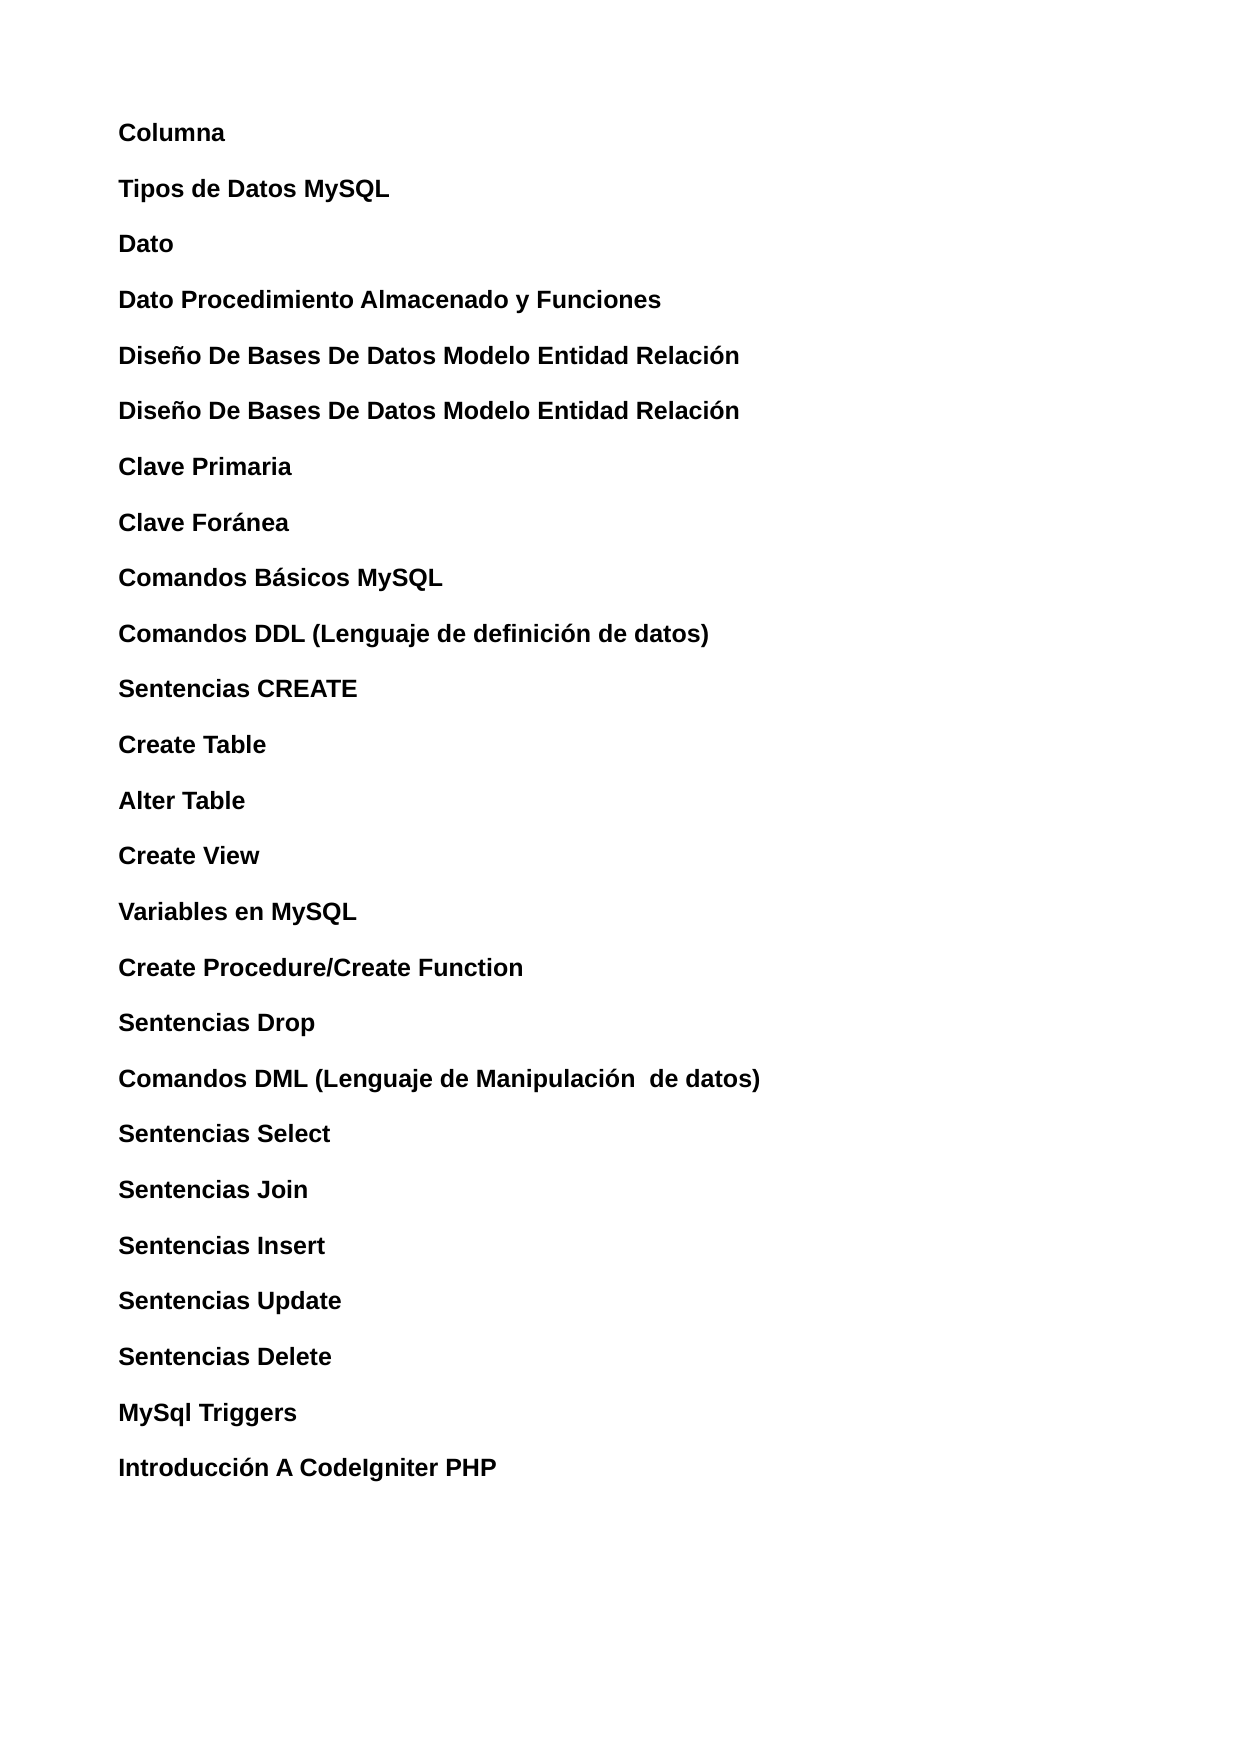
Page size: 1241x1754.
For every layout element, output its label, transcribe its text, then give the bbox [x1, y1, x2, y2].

text Alter Table [118, 786, 1122, 814]
text Tipos de Datos MySQL [118, 174, 1122, 202]
text Diseño De Bases De Datos Modelo Entidad Relación [118, 341, 1122, 369]
text Create Table [118, 730, 1122, 759]
text Create Procedure/Create Function [118, 952, 1122, 981]
text Clave Foránea [118, 507, 1122, 536]
text Introducción A CodeIgniter PHP [118, 1453, 1122, 1482]
text Sentencias Join [118, 1175, 1122, 1204]
text Dato Procedimiento Almacenado y Funciones [118, 285, 1122, 314]
text Columna [118, 118, 1122, 147]
text Comandos DDL (Lenguaje de definición de datos) [118, 619, 1122, 647]
text Sentencias Select [118, 1119, 1122, 1148]
text Sentencias Drop [118, 1008, 1122, 1037]
text Create View [118, 841, 1122, 870]
text Sentencias Delete [118, 1342, 1122, 1371]
text Variables en MySQL [118, 897, 1122, 926]
text Dato [118, 229, 1122, 258]
text Diseño De Bases De Datos Modelo Entidad Relación [118, 396, 1122, 425]
text Sentencias Insert [118, 1231, 1122, 1259]
text Comandos Básicos MySQL [118, 563, 1122, 592]
text Comandos DML (Lenguaje de Manipulación de datos) [118, 1064, 1122, 1092]
text Clave Primaria [118, 452, 1122, 481]
text MySql Triggers [118, 1397, 1122, 1426]
text Sentencias CREATE [118, 674, 1122, 703]
text Sentencias Update [118, 1286, 1122, 1315]
